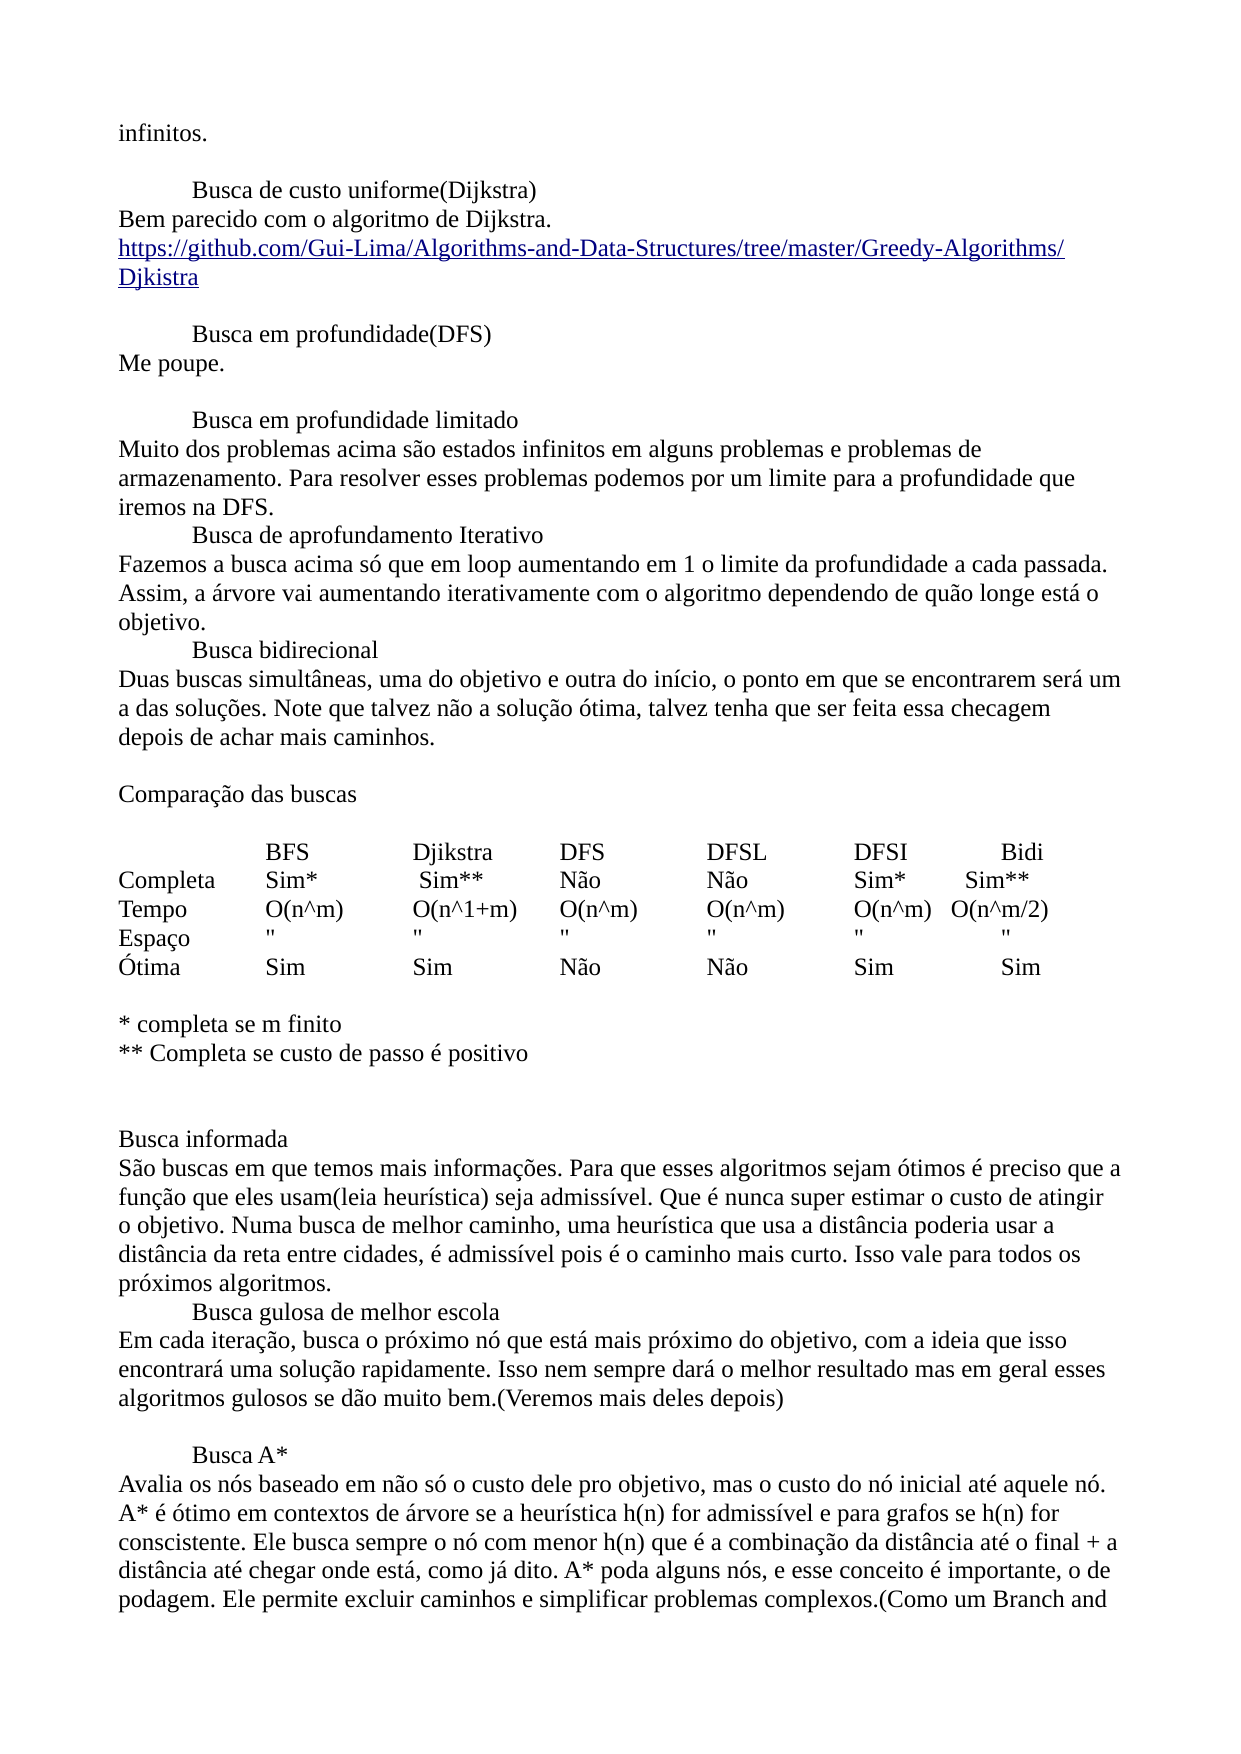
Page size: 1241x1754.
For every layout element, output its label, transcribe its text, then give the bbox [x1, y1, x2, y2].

text Busca de custo uniforme(Dijkstra) [118, 176, 1122, 204]
text BFS Djikstra DFS DFSL DFSI Bidi [118, 837, 1122, 866]
text Busca de aprofundamento Iterativo [118, 521, 1122, 549]
text Busca gulosa de melhor escola [118, 1297, 1122, 1326]
text Fazemos a busca acima só que em loop aumentando em 1 o limite da profundidade a cada passada. Assim, a árvore vai aumentando iterativamente com o algoritmo dependendo de quão longe está o objetivo. [118, 549, 1122, 636]
text * completa se m finito [118, 1009, 1122, 1038]
text Ótima Sim Sim Não Não Sim Sim [118, 952, 1122, 981]
text https://github.com/Gui-Lima/Algorithms-and-Data-Structures/tree/master/Greedy-Algorithms/Djkistra [118, 233, 1122, 291]
text Busca A* [118, 1441, 1122, 1469]
text São buscas em que temos mais informações. Para que esses algoritmos sejam ótimos é preciso que a função que eles usam(leia heurística) seja admissível. Que é nunca super estimar o custo de atingir o objetivo. Numa busca de melhor caminho, uma heurística que usa a distância poderia usar a distância da reta entre cidades, é admissível pois é o caminho mais curto. Isso vale para todos os próximos algoritmos. [118, 1153, 1122, 1297]
text infinitos. [118, 118, 1122, 147]
text Comparação das buscas [118, 779, 1122, 808]
text Duas buscas simultâneas, uma do objetivo e outra do início, o ponto em que se encontrarem será um a das soluções. Note que talvez não a solução ótima, talvez tenha que ser feita essa checagem depois de achar mais caminhos. [118, 664, 1122, 751]
text Busca bidirecional [118, 636, 1122, 664]
text Bem parecido com o algoritmo de Dijkstra. [118, 204, 1122, 233]
text Muito dos problemas acima são estados infinitos em alguns problemas e problemas de armazenamento. Para resolver esses problemas podemos por um limite para a profundidade que iremos na DFS. [118, 434, 1122, 521]
text Avalia os nós baseado em não só o custo dele pro objetivo, mas o custo do nó inicial até aquele nó. A* é ótimo em contextos de árvore se a heurística h(n) for admissível e para grafos se h(n) for conscistente. Ele busca sempre o nó com menor h(n) que é a combinação da distância até o final + a distância até chegar onde está, como já dito. A* poda alguns nós, e esse conceito é importante, o de podagem. Ele permite excluir caminhos e simplificar problemas complexos.(Como um Branch and [118, 1469, 1122, 1613]
text Espaço " " " " " " [118, 923, 1122, 952]
text Busca em profundidade limitado [118, 406, 1122, 434]
text Em cada iteração, busca o próximo nó que está mais próximo do objetivo, com a ideia que isso encontrará uma solução rapidamente. Isso nem sempre dará o melhor resultado mas em geral esses algoritmos gulosos se dão muito bem.(Veremos mais deles depois) [118, 1326, 1122, 1412]
text Busca em profundidade(DFS) [118, 319, 1122, 348]
text ** Completa se custo de passo é positivo [118, 1038, 1122, 1067]
text Tempo O(n^m) O(n^1+m) O(n^m) O(n^m) O(n^m) O(n^m/2) [118, 894, 1122, 923]
text Busca informada [118, 1124, 1122, 1153]
text Completa Sim* Sim** Não Não Sim* Sim** [118, 866, 1122, 894]
text Me poupe. [118, 348, 1122, 377]
